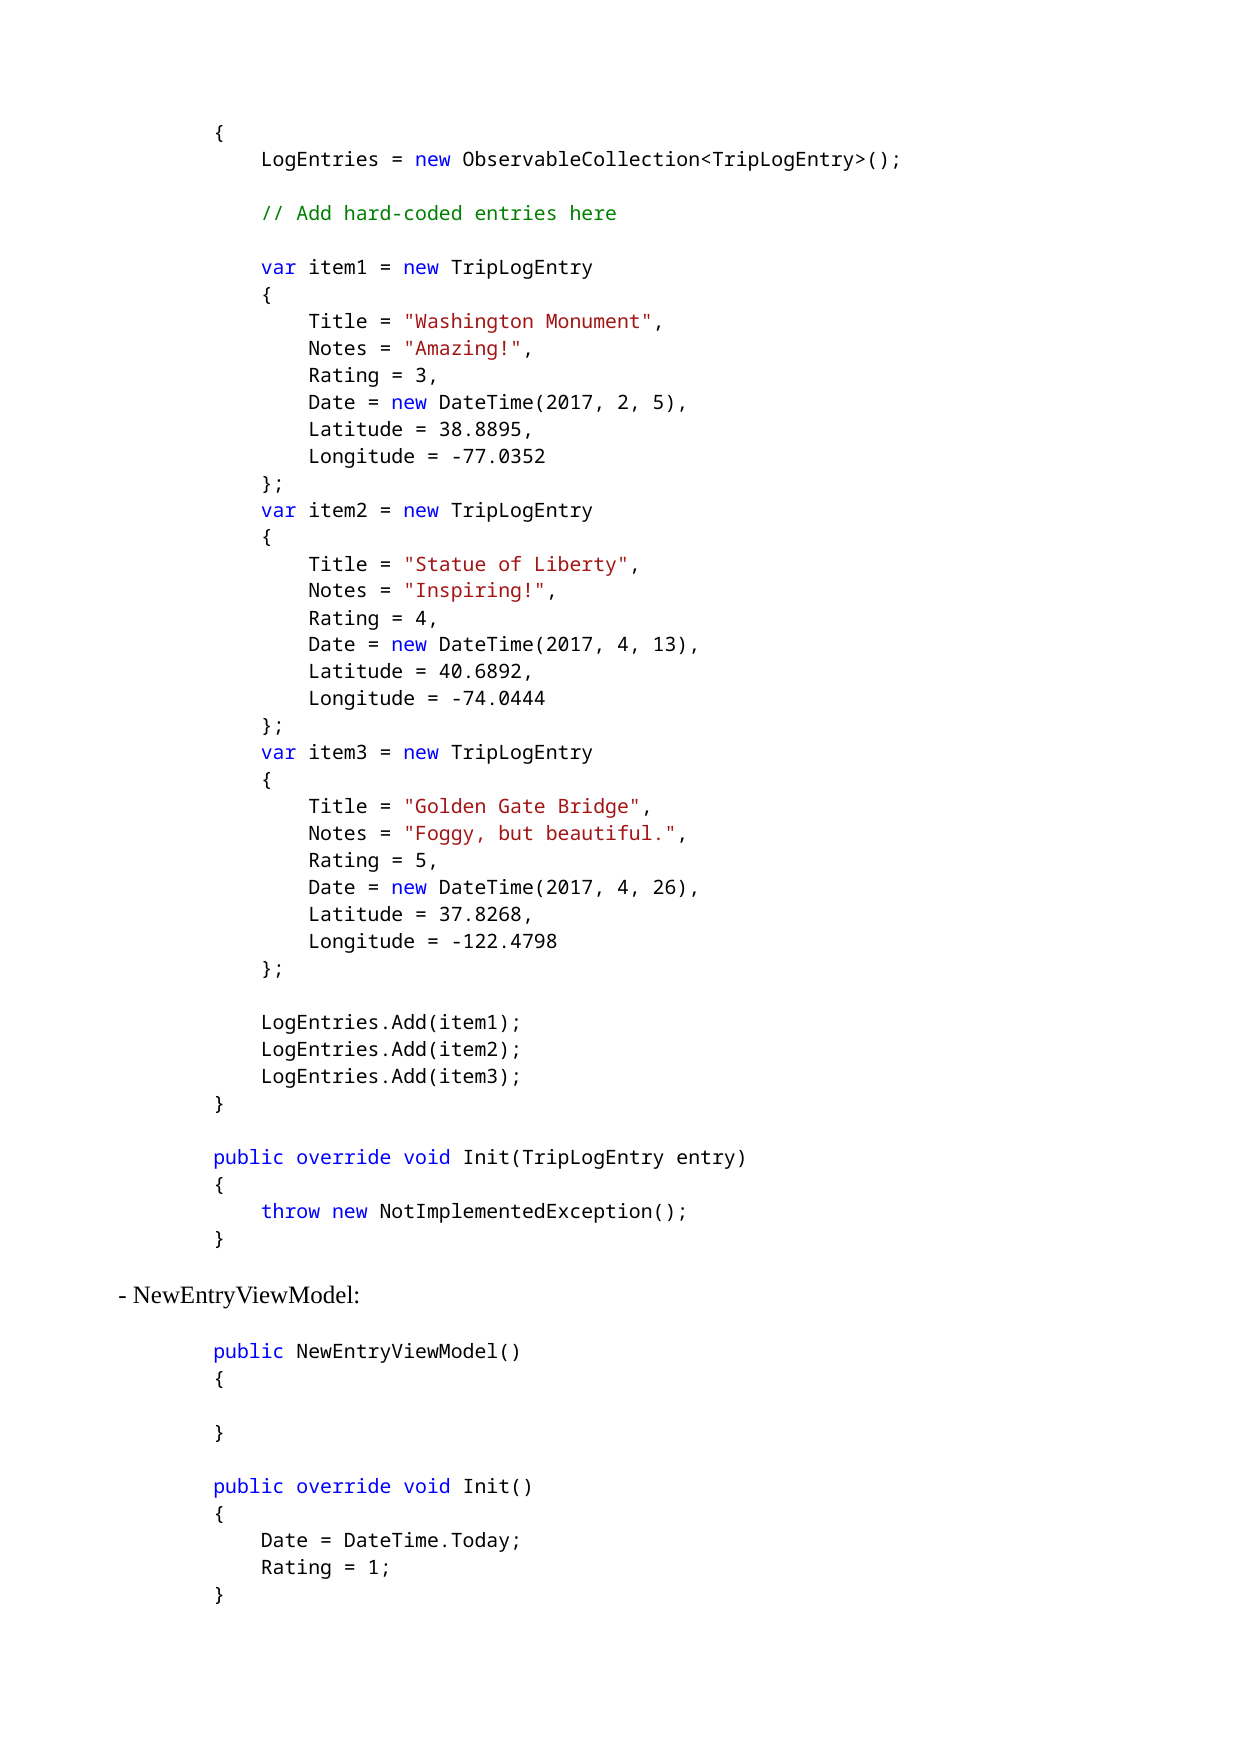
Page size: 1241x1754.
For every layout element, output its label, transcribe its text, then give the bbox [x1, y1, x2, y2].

text Notes = "Inspiring!", [118, 577, 1122, 604]
text throw new NotImplementedException(); [118, 1197, 1122, 1224]
text Latitude = 40.6892, [118, 658, 1122, 685]
text LogEntries = new ObservableCollection<TripLogEntry>(); [118, 145, 1122, 172]
text { [118, 1170, 1122, 1197]
text { [118, 280, 1122, 307]
text Date = new DateTime(2017, 2, 5), [118, 388, 1122, 415]
text Title = "Golden Gate Bridge", [118, 793, 1122, 819]
text { [118, 523, 1122, 550]
text LogEntries.Add(item1); [118, 1008, 1122, 1035]
text Date = DateTime.Today; [118, 1526, 1122, 1553]
text Longitude = -74.0444 [118, 685, 1122, 712]
text } [118, 1089, 1122, 1116]
text Latitude = 38.8895, [118, 415, 1122, 442]
text Rating = 4, [118, 604, 1122, 631]
text Latitude = 37.8268, [118, 901, 1122, 927]
text { [118, 1499, 1122, 1526]
text } [118, 1580, 1122, 1607]
text Notes = "Foggy, but beautiful.", [118, 819, 1122, 847]
text { [118, 766, 1122, 793]
text Longitude = -122.4798 [118, 927, 1122, 954]
text var item2 = new TripLogEntry [118, 496, 1122, 523]
text }; [118, 469, 1122, 496]
text Date = new DateTime(2017, 4, 26), [118, 873, 1122, 901]
text Title = "Washington Monument", [118, 307, 1122, 334]
text Rating = 1; [118, 1553, 1122, 1580]
text }; [118, 712, 1122, 739]
text Rating = 3, [118, 361, 1122, 388]
text - NewEntryViewModel: [118, 1280, 1122, 1309]
text Longitude = -77.0352 [118, 442, 1122, 469]
text public override void Init(TripLogEntry entry) [118, 1143, 1122, 1170]
text Notes = "Amazing!", [118, 334, 1122, 361]
text var item3 = new TripLogEntry [118, 739, 1122, 766]
text Rating = 5, [118, 847, 1122, 873]
text } [118, 1224, 1122, 1251]
text } [118, 1418, 1122, 1445]
text public override void Init() [118, 1472, 1122, 1499]
text Title = "Statue of Liberty", [118, 550, 1122, 577]
text public NewEntryViewModel() [118, 1337, 1122, 1364]
text Date = new DateTime(2017, 4, 13), [118, 631, 1122, 658]
text { [118, 1364, 1122, 1391]
text }; [118, 954, 1122, 981]
text LogEntries.Add(item2); [118, 1035, 1122, 1062]
text { [118, 118, 1122, 145]
text LogEntries.Add(item3); [118, 1062, 1122, 1089]
text // Add hard-coded entries here [118, 199, 1122, 226]
text var item1 = new TripLogEntry [118, 253, 1122, 280]
